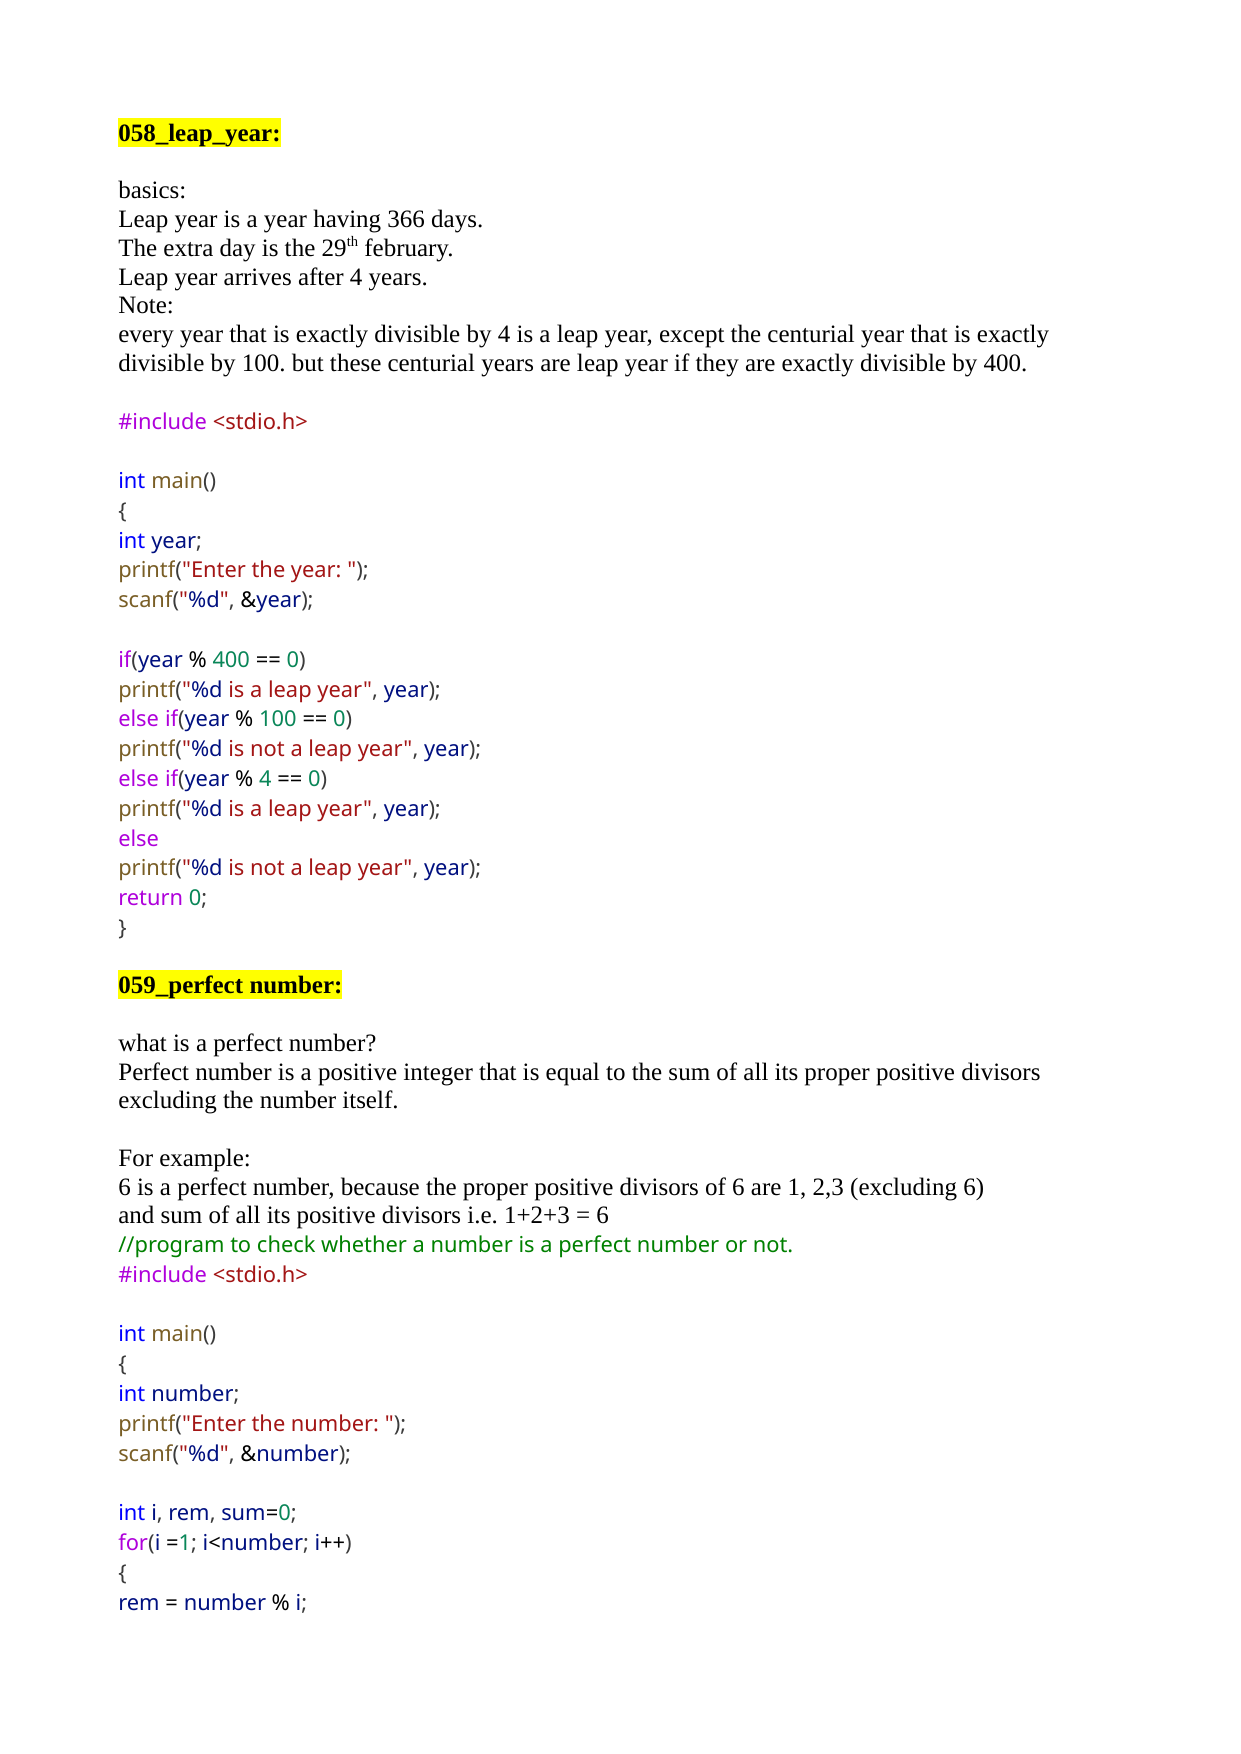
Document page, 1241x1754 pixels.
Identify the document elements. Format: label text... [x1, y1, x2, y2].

text rem = number % i; [118, 1586, 1122, 1616]
text Perfect number is a positive integer that is equal to the sum of all its proper positive divisors excluding the number itself. [118, 1057, 1122, 1114]
text return 0; [118, 882, 1122, 912]
text int i, rem, sum=0; [118, 1497, 1122, 1527]
text printf("%d is not a leap year", year); [118, 733, 1122, 763]
text 059_perfect number: [118, 970, 1122, 999]
text else if(year % 100 == 0) [118, 703, 1122, 733]
text { [118, 1348, 1122, 1378]
text printf("%d is not a leap year", year); [118, 852, 1122, 882]
text //program to check whether a number is a perfect number or not. [118, 1229, 1122, 1259]
text printf("Enter the year: "); [118, 554, 1122, 584]
text The extra day is the 29th february. [118, 233, 1122, 262]
text scanf("%d", &number); [118, 1438, 1122, 1467]
text int main() [118, 1318, 1122, 1348]
text #include <stdio.h> [118, 1259, 1122, 1289]
text Leap year is a year having 366 days. [118, 204, 1122, 233]
text Leap year arrives after 4 years. [118, 262, 1122, 291]
text basics: [118, 176, 1122, 204]
text { [118, 1557, 1122, 1586]
text } [118, 912, 1122, 942]
text printf("Enter the number: "); [118, 1408, 1122, 1438]
text #include <stdio.h> [118, 406, 1122, 435]
text Note: [118, 291, 1122, 319]
text int main() [118, 465, 1122, 495]
text 058_leap_year: [118, 118, 1122, 147]
text { [118, 495, 1122, 525]
text if(year % 400 == 0) [118, 644, 1122, 673]
text int number; [118, 1378, 1122, 1408]
text printf("%d is a leap year", year); [118, 673, 1122, 703]
text int year; [118, 525, 1122, 554]
text every year that is exactly divisible by 4 is a leap year, except the centurial year that is exactly divisible by 100. but these centurial years are leap year if they are exactly divisible by 400. [118, 319, 1122, 377]
text what is a perfect number? [118, 1028, 1122, 1057]
text scanf("%d", &year); [118, 584, 1122, 614]
text for(i =1; i<number; i++) [118, 1527, 1122, 1557]
text For example: [118, 1143, 1122, 1172]
text and sum of all its positive divisors i.e. 1+2+3 = 6 [118, 1200, 1122, 1229]
text else [118, 822, 1122, 852]
text 6 is a perfect number, because the proper positive divisors of 6 are 1, 2,3 (excluding 6) [118, 1172, 1122, 1200]
text printf("%d is a leap year", year); [118, 793, 1122, 822]
text else if(year % 4 == 0) [118, 763, 1122, 793]
